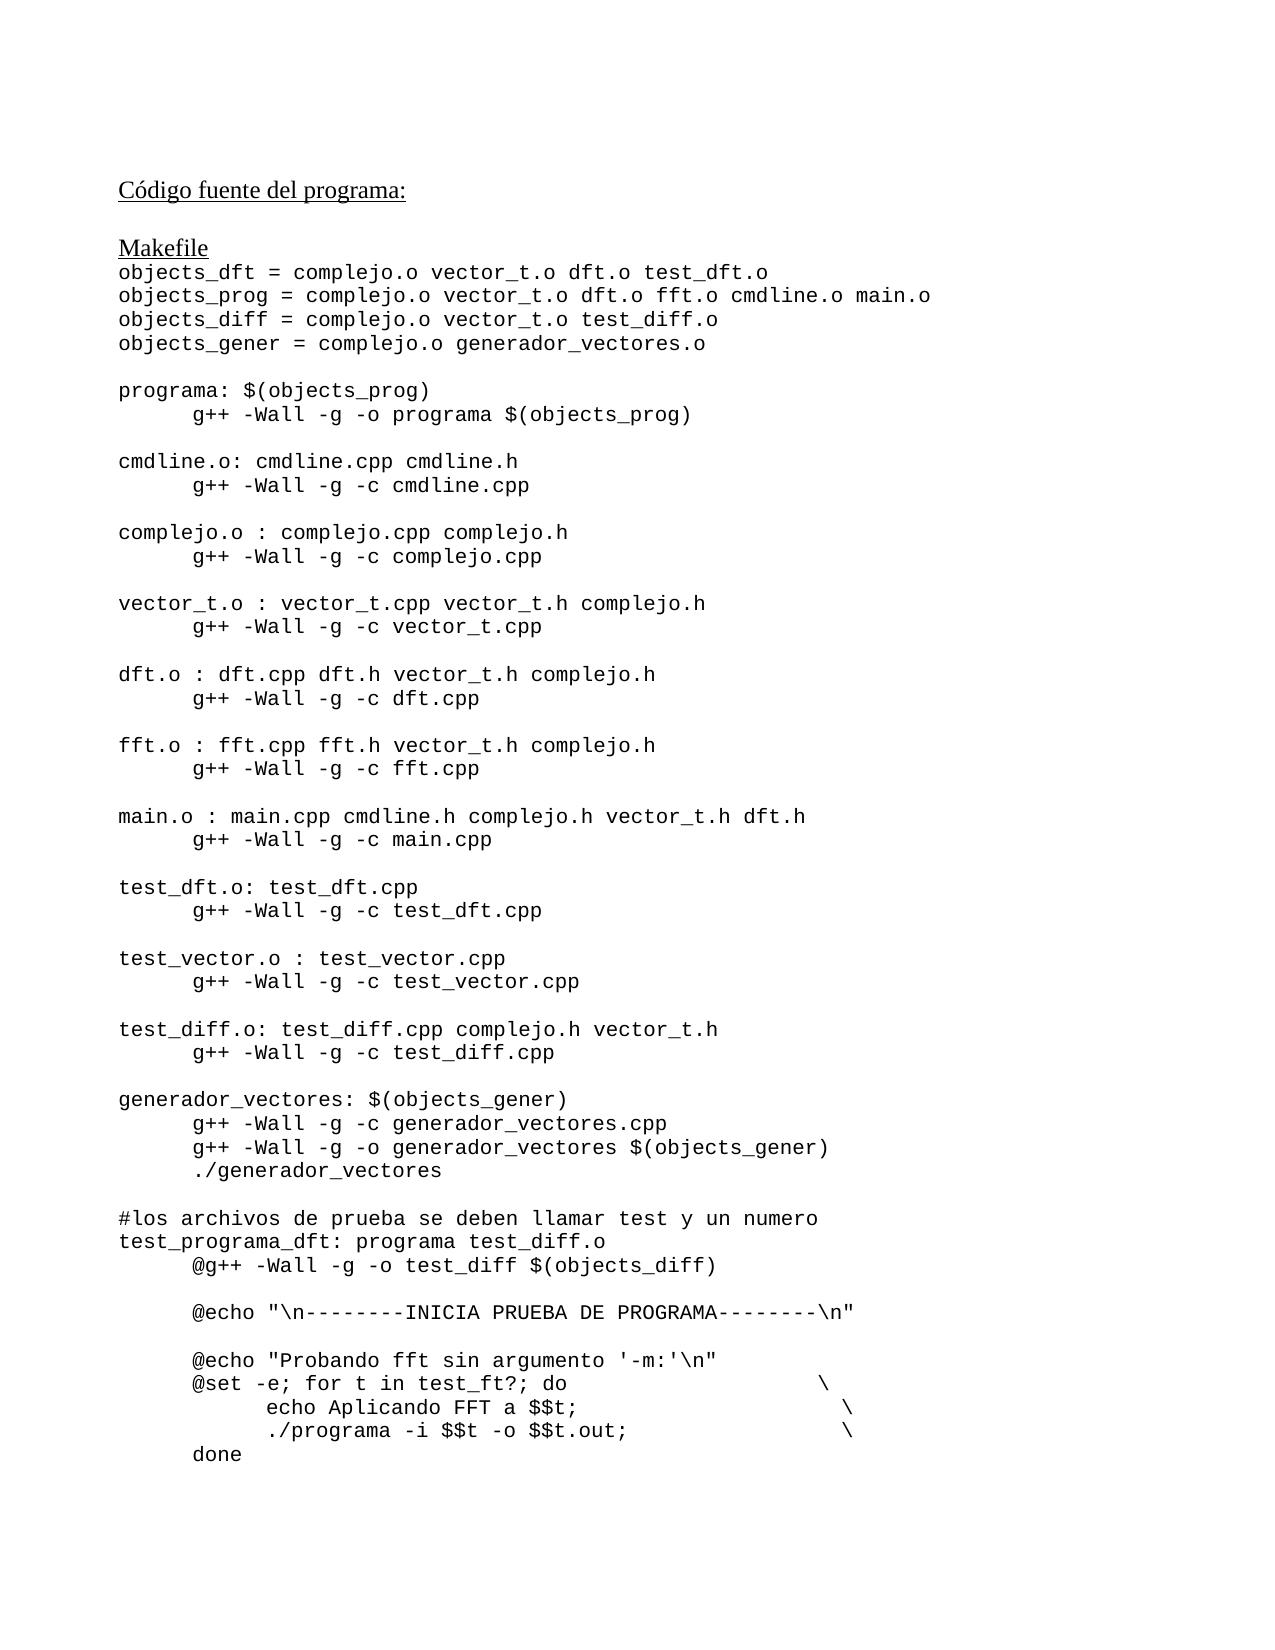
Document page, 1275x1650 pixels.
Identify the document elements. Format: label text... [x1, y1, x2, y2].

text objects_prog = complejo.o vector_t.o dft.o fft.o cmdline.o main.o [118, 286, 1157, 309]
text generador_vectores: $(objects_gener) [118, 1089, 1157, 1113]
text @echo "\n--------INICIA PRUEBA DE PROGRAMA--------\n" [118, 1302, 1157, 1326]
text g++ -Wall -g -c test_vector.cpp [118, 971, 1157, 995]
text complejo.o : complejo.cpp complejo.h [118, 522, 1157, 546]
text main.o : main.cpp cmdline.h complejo.h vector_t.h dft.h [118, 806, 1157, 829]
text g++ -Wall -g -o programa $(objects_prog) [118, 404, 1157, 427]
text Código fuente del programa: [118, 176, 1157, 204]
text done [118, 1444, 1157, 1468]
text @set -e; for t in test_ft?; do \ [118, 1373, 1157, 1397]
text ./programa -i $$t -o $$t.out; \ [118, 1421, 1157, 1444]
text ./generador_vectores [118, 1160, 1157, 1184]
text @g++ -Wall -g -o test_diff $(objects_diff) [118, 1255, 1157, 1279]
text test_diff.o: test_diff.cpp complejo.h vector_t.h [118, 1018, 1157, 1042]
text objects_diff = complejo.o vector_t.o test_diff.o [118, 309, 1157, 333]
text objects_gener = complejo.o generador_vectores.o [118, 333, 1157, 356]
text objects_dft = complejo.o vector_t.o dft.o test_dft.o [118, 262, 1157, 286]
text vector_t.o : vector_t.cpp vector_t.h complejo.h [118, 593, 1157, 617]
text g++ -Wall -g -c vector_t.cpp [118, 617, 1157, 640]
text g++ -Wall -g -c fft.cpp [118, 758, 1157, 782]
text test_programa_dft: programa test_diff.o [118, 1231, 1157, 1255]
text g++ -Wall -g -c test_diff.cpp [118, 1042, 1157, 1066]
text #los archivos de prueba se deben llamar test y un numero [118, 1208, 1157, 1231]
text g++ -Wall -g -c cmdline.cpp [118, 475, 1157, 498]
text @echo "Probando fft sin argumento '-m:'\n" [118, 1349, 1157, 1373]
text programa: $(objects_prog) [118, 380, 1157, 404]
text test_vector.o : test_vector.cpp [118, 948, 1157, 971]
text g++ -Wall -g -c test_dft.cpp [118, 900, 1157, 924]
text g++ -Wall -g -c dft.cpp [118, 687, 1157, 711]
text g++ -Wall -g -c generador_vectores.cpp [118, 1113, 1157, 1137]
text echo Aplicando FFT a $$t; \ [118, 1397, 1157, 1421]
text g++ -Wall -g -o generador_vectores $(objects_gener) [118, 1137, 1157, 1160]
text fft.o : fft.cpp fft.h vector_t.h complejo.h [118, 735, 1157, 758]
text cmdline.o: cmdline.cpp cmdline.h [118, 451, 1157, 475]
text g++ -Wall -g -c complejo.cpp [118, 546, 1157, 569]
text g++ -Wall -g -c main.cpp [118, 829, 1157, 853]
text test_dft.o: test_dft.cpp [118, 877, 1157, 900]
text Makefile [118, 233, 1157, 262]
text dft.o : dft.cpp dft.h vector_t.h complejo.h [118, 664, 1157, 687]
